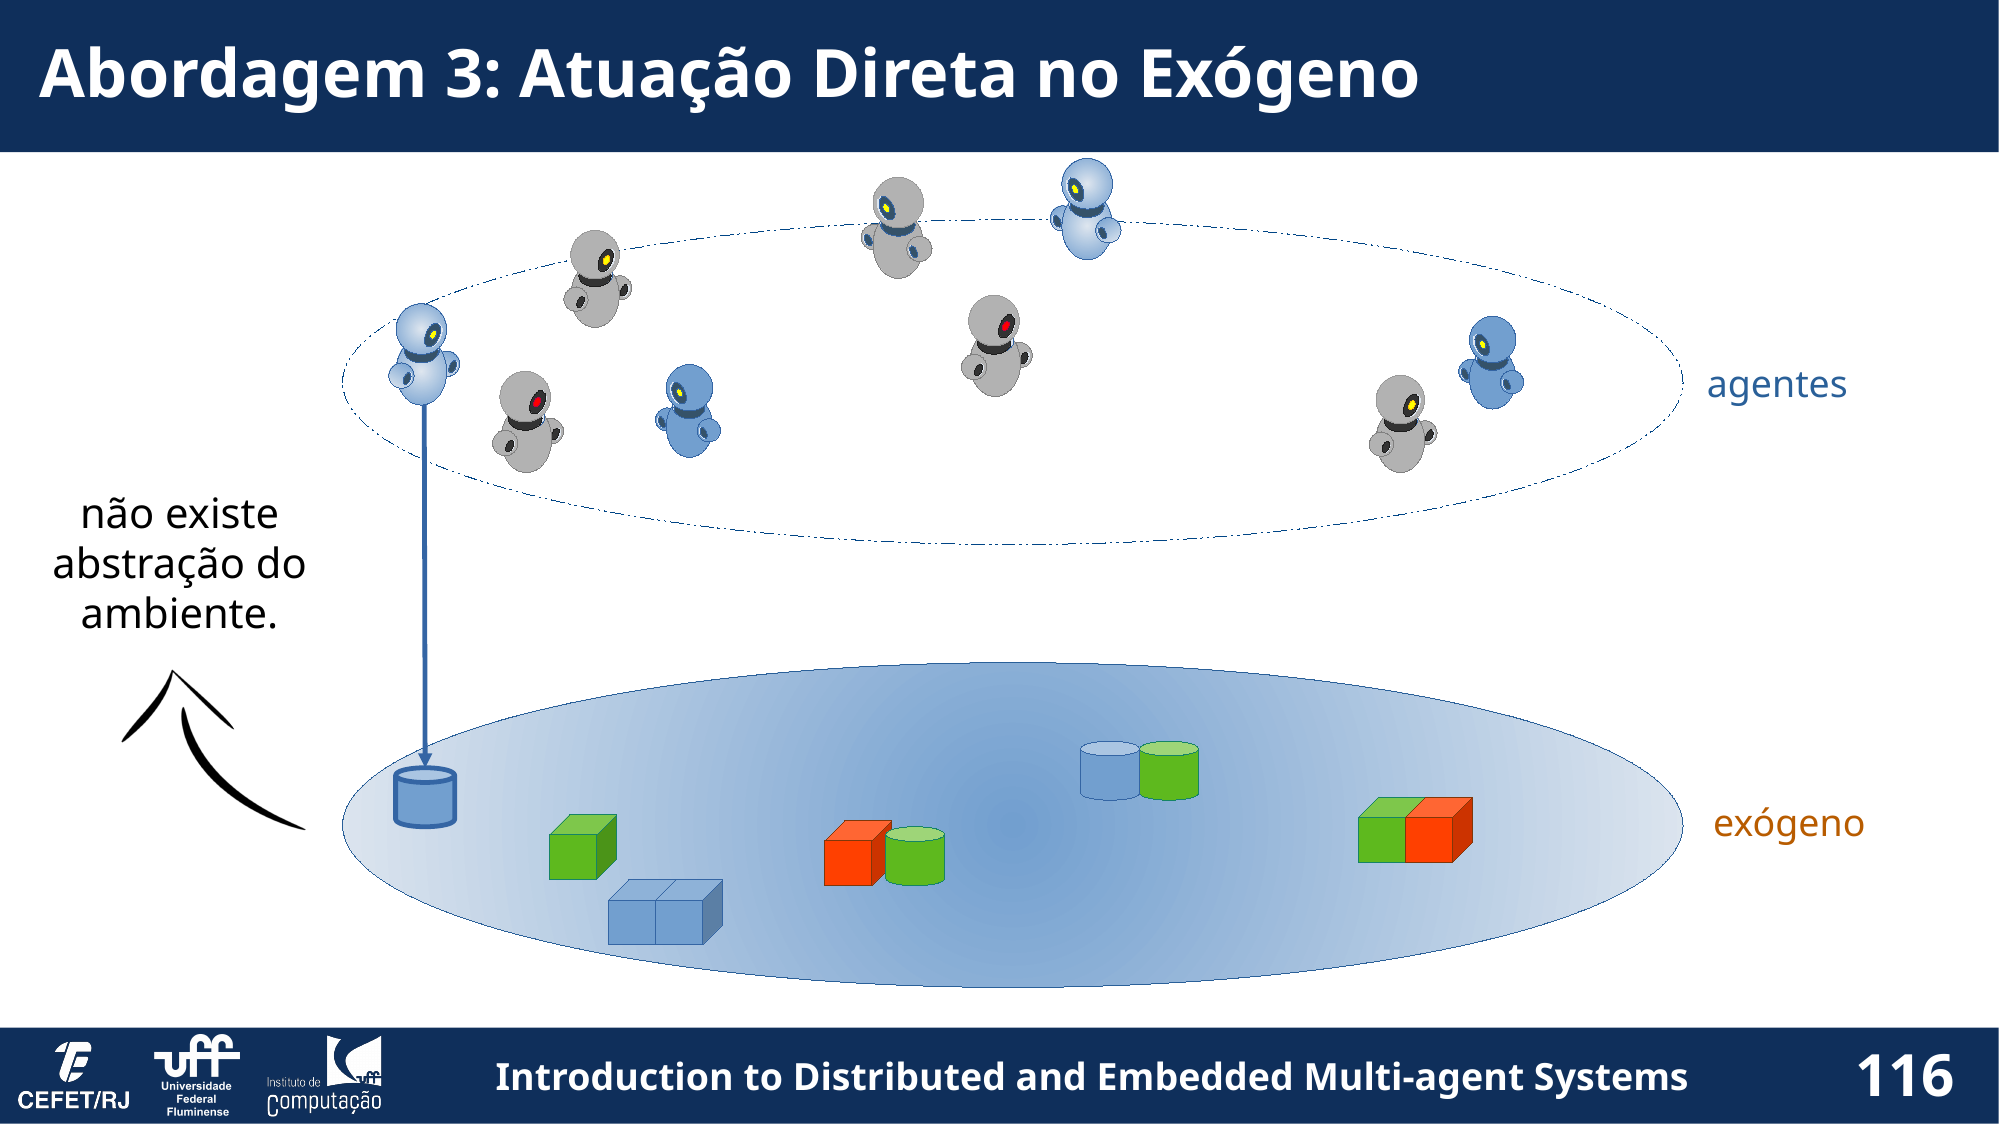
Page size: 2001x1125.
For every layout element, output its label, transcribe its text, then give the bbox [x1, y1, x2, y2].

text_box [961, 295, 1033, 397]
picture [104, 660, 307, 888]
text_box agentes [1600, 352, 1955, 413]
text_box [563, 230, 632, 328]
text_box [388, 303, 460, 406]
text_box [1050, 158, 1122, 260]
text_box Abordagem 3: Atuação Direta no Exógeno [25, 23, 1999, 119]
text_box [861, 177, 933, 279]
text_box exógeno [1612, 791, 1967, 852]
picture [153, 1033, 241, 1121]
picture [265, 1033, 383, 1117]
text_box [655, 364, 721, 458]
text_box não existe abstração do ambiente. [0, 479, 395, 644]
text_box [1369, 375, 1438, 473]
text_box [1458, 316, 1524, 410]
text_box [342, 662, 1674, 988]
picture [18, 1021, 129, 1125]
text_box [492, 371, 564, 473]
